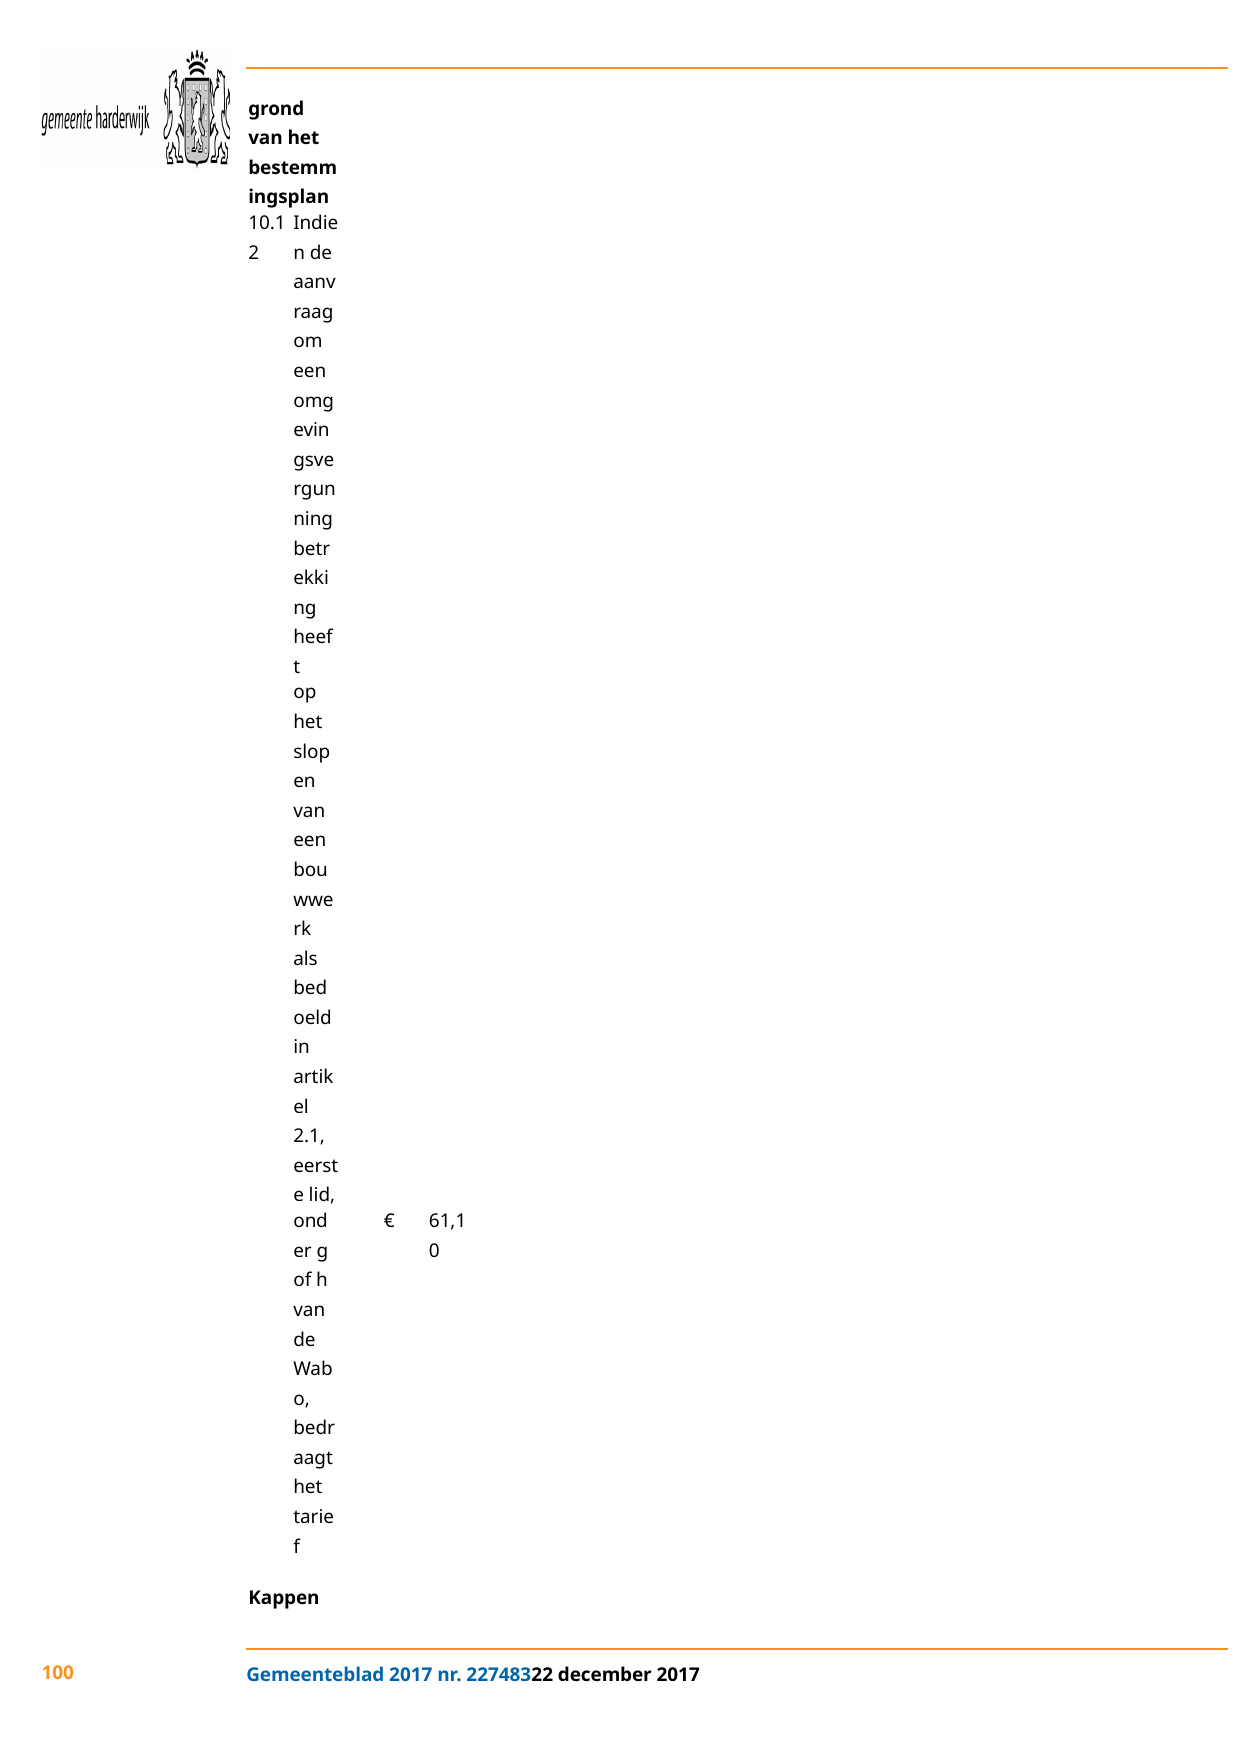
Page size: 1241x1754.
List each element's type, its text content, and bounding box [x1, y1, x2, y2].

table_cell [384, 209, 429, 679]
table_cell Indien de aanvraag om een omgevingsvergunning betrekking heeft [293, 209, 338, 679]
picture [41, 47, 231, 172]
table_cell [248, 679, 293, 1207]
table_cell [384, 1584, 429, 1610]
table_cell [429, 1559, 474, 1584]
table_cell [384, 1559, 429, 1584]
table_cell [384, 95, 429, 209]
table_cell [293, 1559, 338, 1584]
table_cell [338, 679, 383, 1207]
table_cell [429, 1584, 474, 1610]
table_cell grond van het bestemmingsplan [248, 95, 338, 209]
table_cell [429, 209, 474, 679]
table_cell [338, 1208, 383, 1558]
table_cell 61,10 [429, 1208, 474, 1558]
table_cell [338, 95, 383, 209]
table_cell Kappen [248, 1584, 338, 1610]
table_cell [248, 1208, 293, 1558]
table_cell [384, 679, 429, 1207]
table_cell [338, 1559, 383, 1584]
table_cell € [384, 1208, 429, 1558]
table_cell [248, 1559, 293, 1584]
table_cell onder g of h van de Wabo, bedraagt het tarief [293, 1208, 338, 1558]
table_cell [338, 1584, 383, 1610]
table_cell [429, 679, 474, 1207]
table_cell op het slopen van een bouwwerk als bedoeld in artikel 2.1, eerste lid, [293, 679, 338, 1207]
table_cell [338, 209, 383, 679]
table_cell 10.12 [248, 209, 293, 679]
